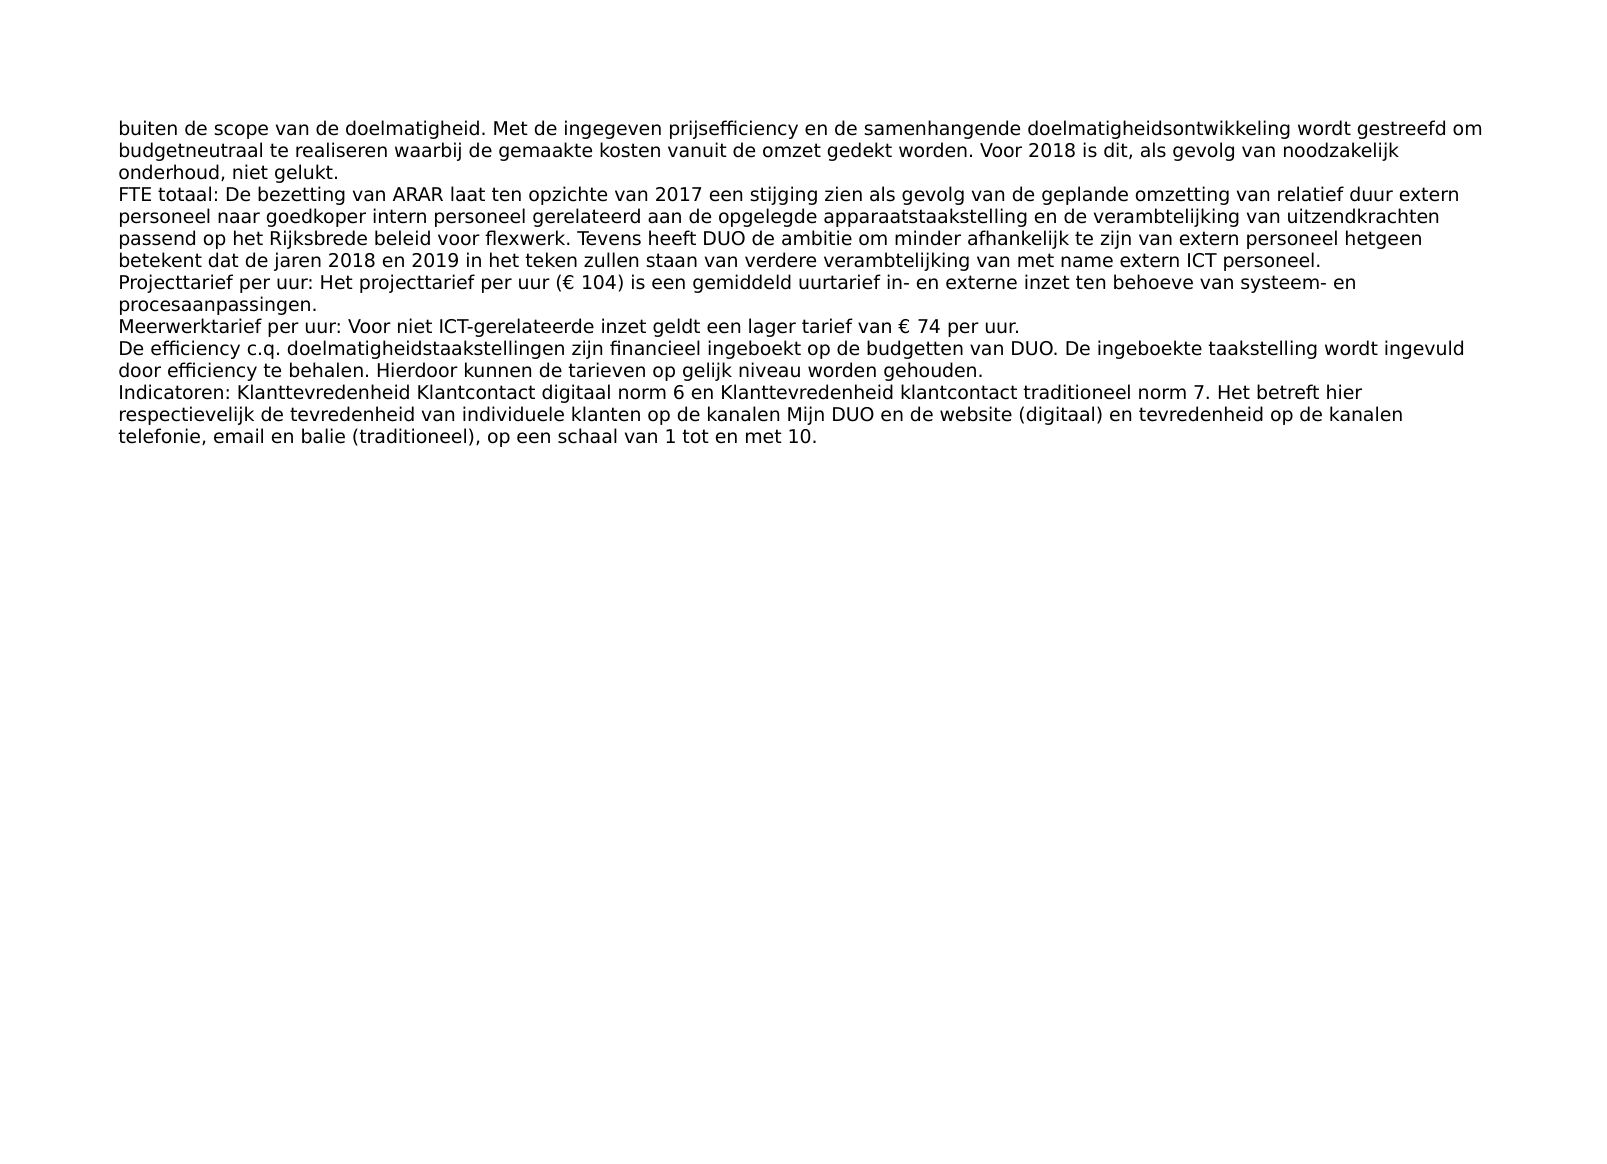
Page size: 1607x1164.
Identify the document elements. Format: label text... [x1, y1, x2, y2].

text FTE totaal: De bezetting van ARAR laat ten opzichte van 2017 een stijging zien als gevolg van de geplande omzetting van relatief duur extern personeel naar goedkoper intern personeel gerelateerd aan de opgelegde apparaatstaakstelling en de verambtelijking van uitzendkrachten passend op het Rijksbrede beleid voor flexwerk. Tevens heeft DUO de ambitie om minder afhankelijk te zijn van extern personeel hetgeen betekent dat de jaren 2018 en 2019 in het teken zullen staan van verdere verambtelijking van met name extern ICT personeel. [118, 184, 1488, 272]
text Indicatoren: Klanttevredenheid Klantcontact digitaal norm 6 en Klanttevredenheid klantcontact traditioneel norm 7. Het betreft hier respectievelijk de tevredenheid van individuele klanten op de kanalen Mijn DUO en de website (digitaal) en tevredenheid op de kanalen telefonie, email en balie (traditioneel), op een schaal van 1 tot en met 10. [118, 382, 1488, 448]
text De efficiency c.q. doelmatigheidstaakstellingen zijn financieel ingeboekt op de budgetten van DUO. De ingeboekte taakstelling wordt ingevuld door efficiency te behalen. Hierdoor kunnen de tarieven op gelijk niveau worden gehouden. [118, 338, 1488, 382]
text buiten de scope van de doelmatigheid. Met de ingegeven prijsefficiency en de samenhangende doelmatigheidsontwikkeling wordt gestreefd om budgetneutraal te realiseren waarbij de gemaakte kosten vanuit de omzet gedekt worden. Voor 2018 is dit, als gevolg van noodzakelijk onderhoud, niet gelukt. [118, 118, 1488, 184]
text Projecttarief per uur: Het projecttarief per uur (€ 104) is een gemiddeld uurtarief in- en externe inzet ten behoeve van systeem- en procesaanpassingen. [118, 272, 1488, 316]
text Meerwerktarief per uur: Voor niet ICT-gerelateerde inzet geldt een lager tarief van € 74 per uur. [118, 316, 1488, 338]
